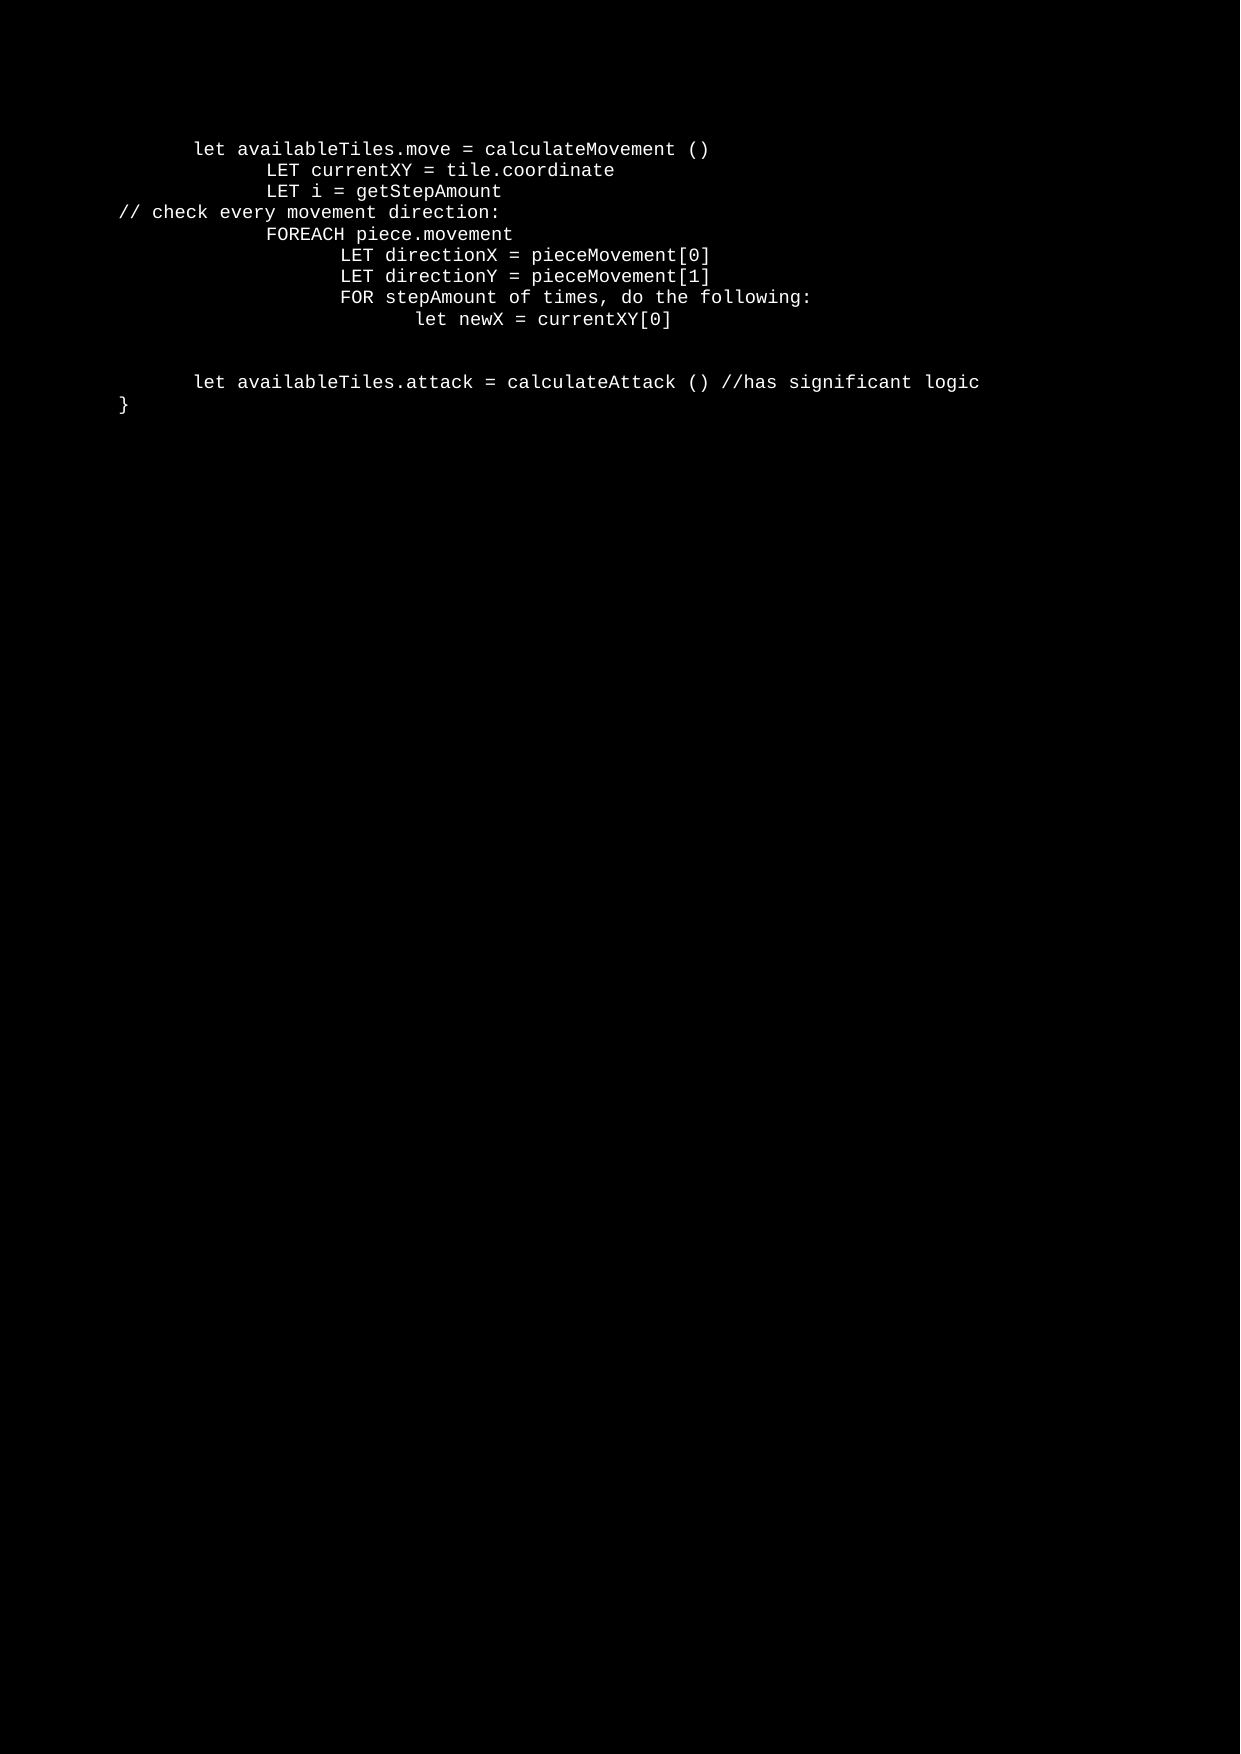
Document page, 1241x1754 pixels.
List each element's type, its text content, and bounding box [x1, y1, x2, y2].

text let availableTiles.attack = calculateAttack () //has significant logic [118, 373, 1122, 394]
text LET directionY = pieceMovement[1] [118, 267, 1122, 288]
text FOR stepAmount of times, do the following: [118, 288, 1122, 309]
text LET directionX = pieceMovement[0] [118, 246, 1122, 267]
text let newX = currentXY[0] [118, 309, 1122, 331]
text // check every movement direction: [118, 203, 1122, 224]
text LET currentXY = tile.coordinate [118, 161, 1122, 182]
text FOREACH piece.movement [118, 224, 1122, 246]
text let availableTiles.move = calculateMovement () [118, 139, 1122, 161]
text } [118, 394, 1122, 416]
text LET i = getStepAmount [118, 182, 1122, 203]
